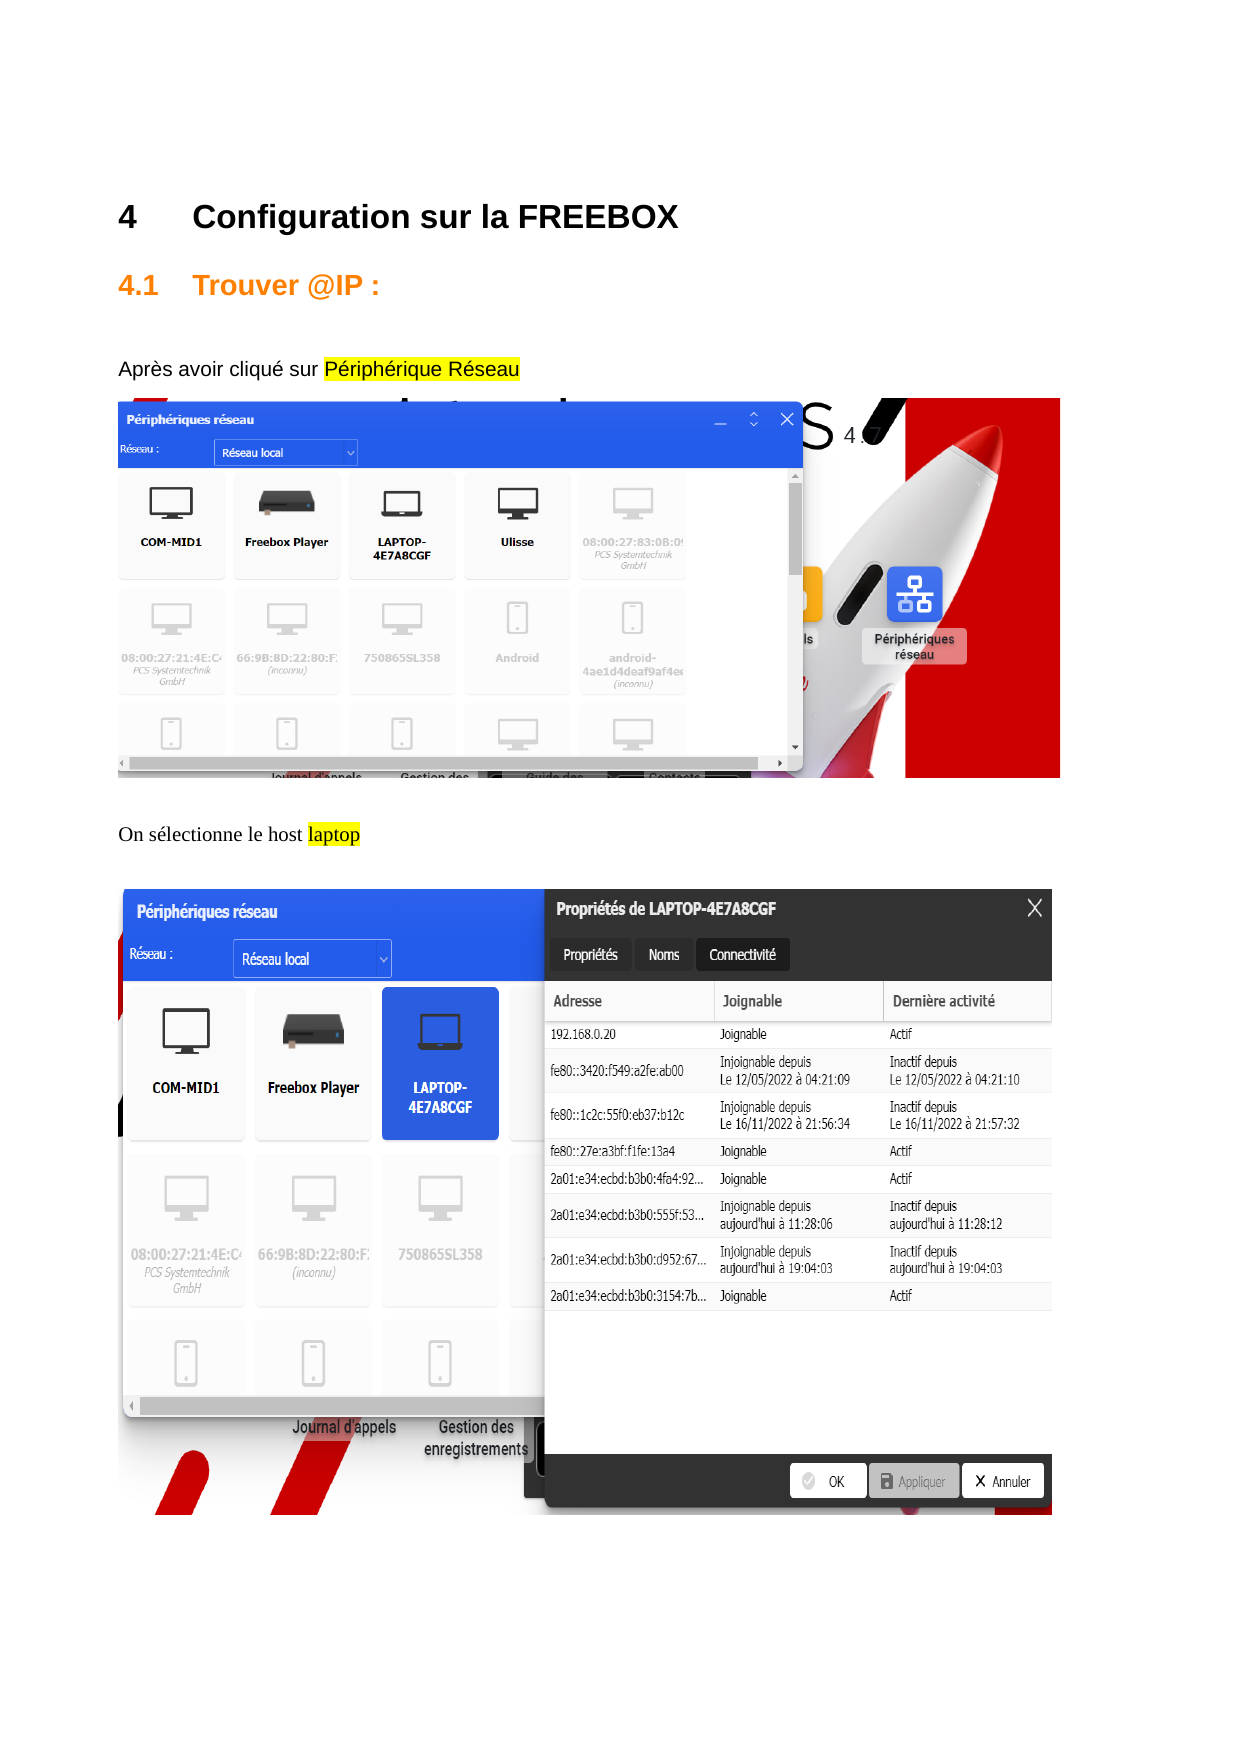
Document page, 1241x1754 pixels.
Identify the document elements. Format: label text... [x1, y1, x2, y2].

picture [118, 889, 1052, 1515]
subtitle Trouver @IP : [118, 268, 1122, 302]
text Après avoir cliqué sur Périphérique Réseau [118, 357, 1122, 381]
subtitle Configuration sur la FREEBOX [118, 197, 1122, 235]
text On sélectionne le host laptop [118, 822, 1122, 846]
picture [118, 398, 1061, 778]
